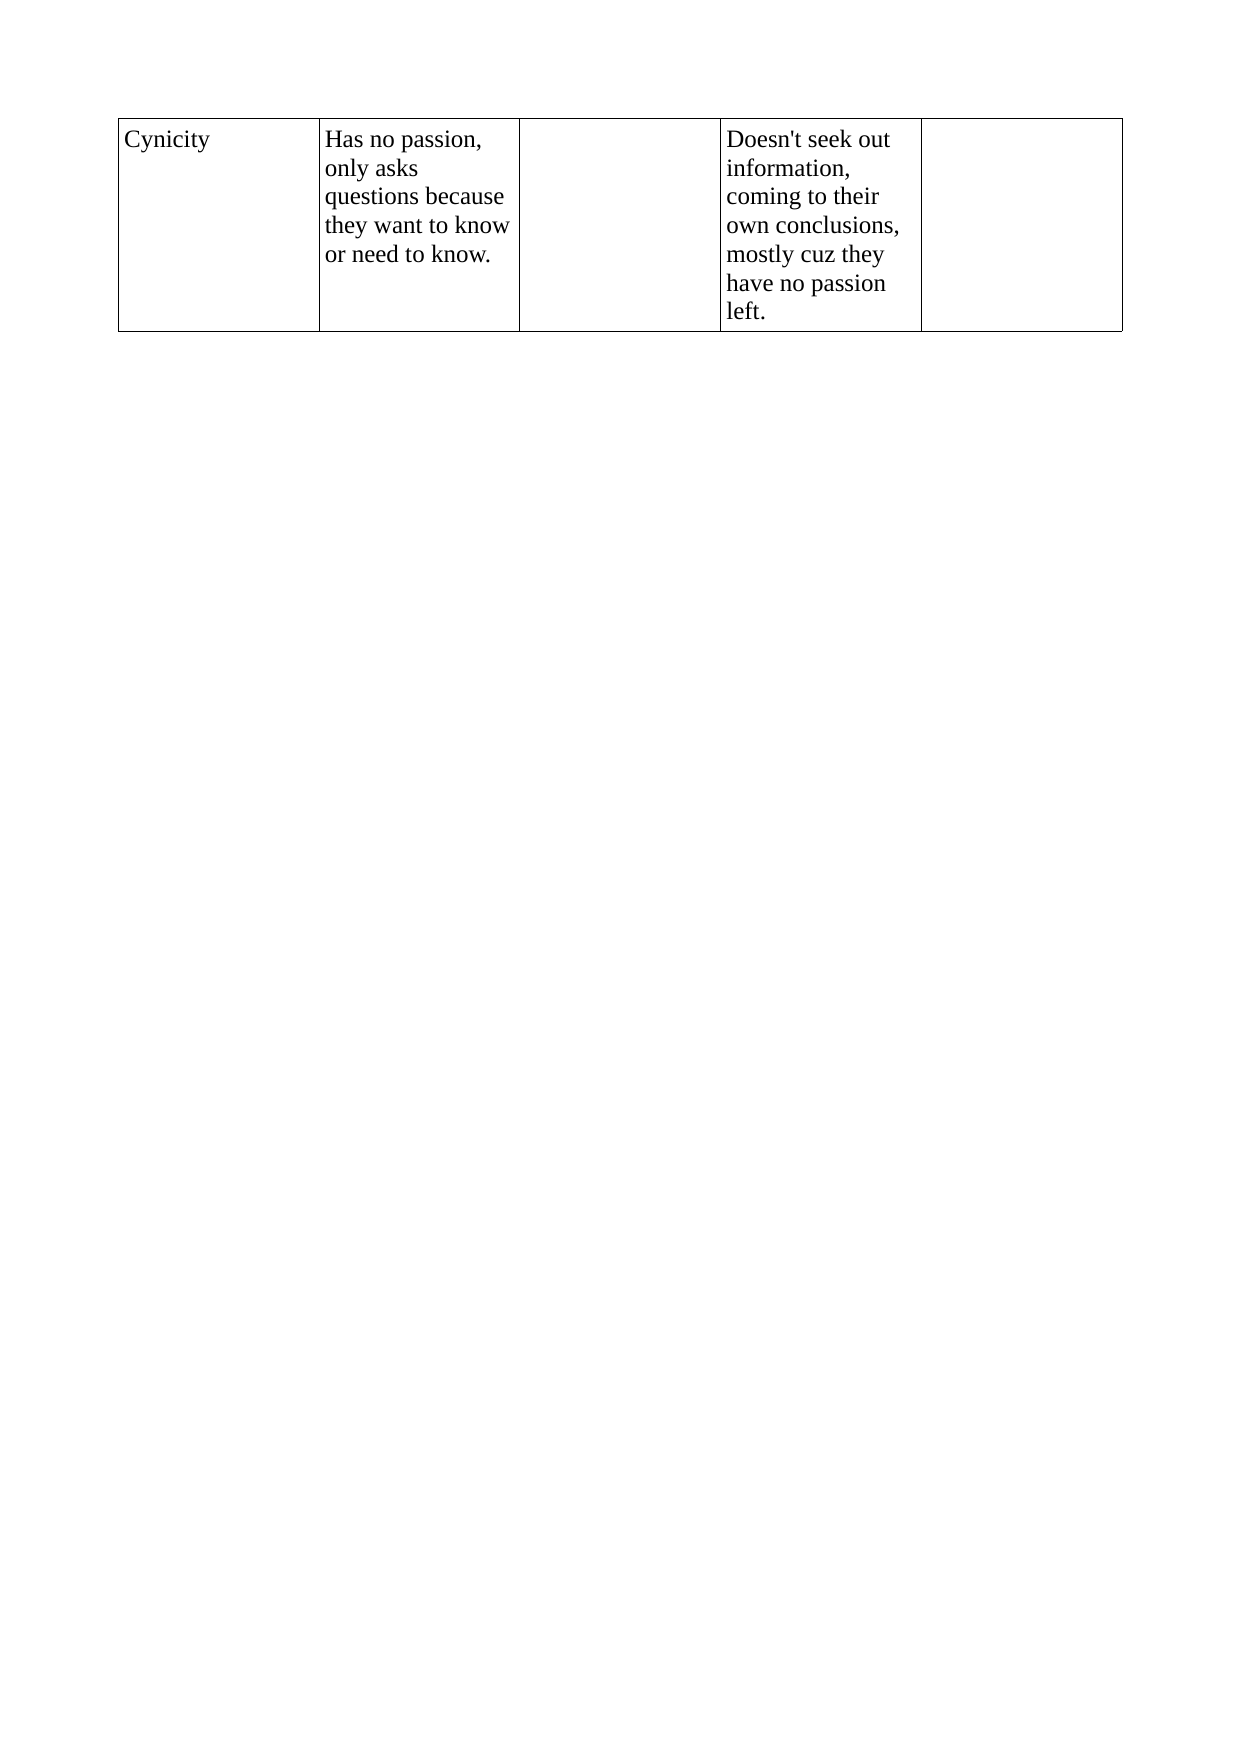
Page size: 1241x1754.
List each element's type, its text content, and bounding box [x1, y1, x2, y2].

table_cell [922, 119, 1122, 331]
table_cell Cynicity [119, 119, 319, 331]
table_cell [520, 119, 720, 331]
table_cell Has no passion, only asks questions because they want to know or need to know. [320, 119, 519, 331]
table_cell Doesn't seek out information, coming to their own conclusions, mostly cuz they have no passion left. [721, 119, 921, 331]
